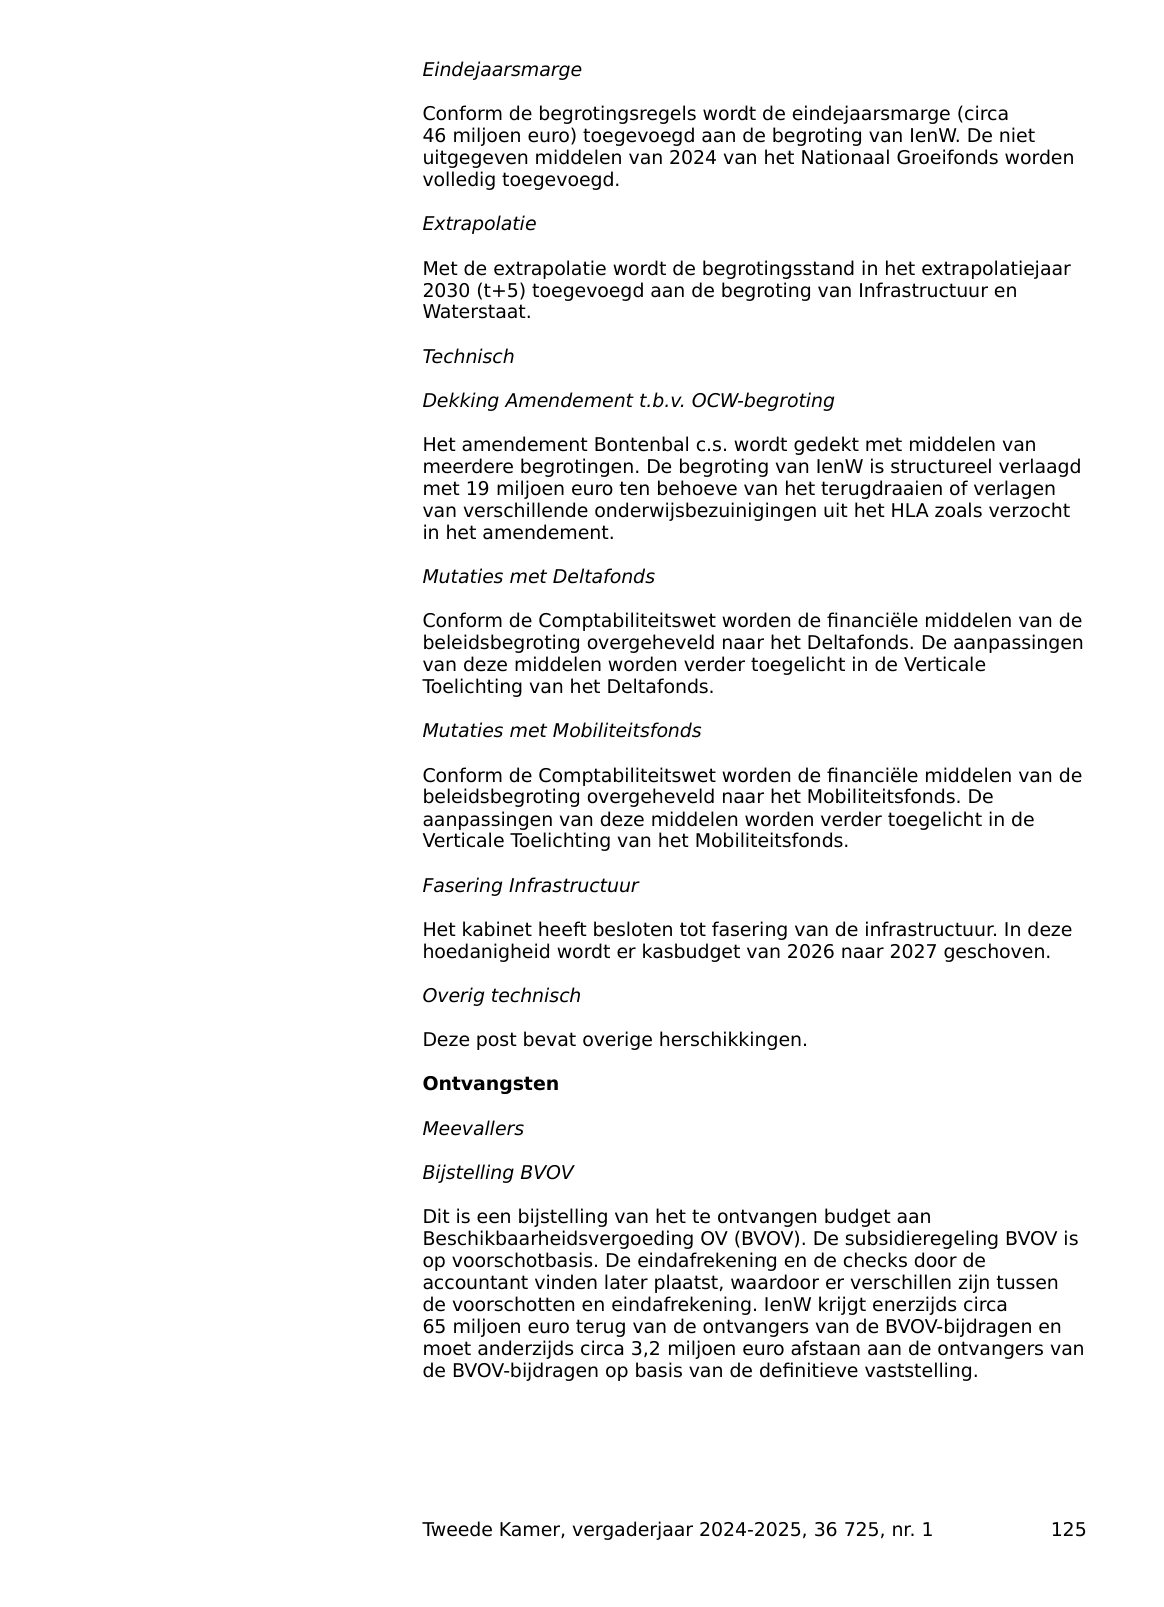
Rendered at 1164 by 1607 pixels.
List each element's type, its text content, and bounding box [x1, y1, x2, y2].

text Het kabinet heeft besloten tot fasering van de infrastructuur. In deze hoedanigheid wordt er kasbudget van 2026 naar 2027 geschoven. [422, 919, 1087, 963]
subtitle Meevallers [422, 1117, 1087, 1139]
subtitle Eindejaarsmarge [422, 59, 1087, 81]
subtitle Extrapolatie [422, 213, 1087, 235]
text Conform de Comptabiliteitswet worden de financiële middelen van de beleidsbegroting overgeheveld naar het Deltafonds. De aanpassingen van deze middelen worden verder toegelicht in de Verticale Toelichting van het Deltafonds. [422, 610, 1087, 698]
subtitle Technisch [422, 346, 1087, 368]
subtitle Dekking Amendement t.b.v. OCW-begroting [422, 390, 1087, 412]
text Dit is een bijstelling van het te ontvangen budget aan Beschikbaarheidsvergoeding OV (BVOV). De subsidieregeling BVOV is op voorschotbasis. De eindafrekening en de checks door de accountant vinden later plaatst, waardoor er verschillen zijn tussen de voorschotten en eindafrekening. IenW krijgt enerzijds circa 65 miljoen euro terug van de ontvangers van de BVOV-bijdragen en moet anderzijds circa 3,2 miljoen euro afstaan aan de ontvangers van de BVOV-bijdragen op basis van de definitieve vaststelling. [422, 1206, 1087, 1382]
text Conform de begrotingsregels wordt de eindejaarsmarge (circa 46 miljoen euro) toegevoegd aan de begroting van IenW. De niet uitgegeven middelen van 2024 van het Nationaal Groeifonds worden volledig toegevoegd. [422, 103, 1087, 191]
subtitle Mutaties met Mobiliteitsfonds [422, 720, 1087, 742]
text Met de extrapolatie wordt de begrotingsstand in het extrapolatiejaar 2030 (t+5) toegevoegd aan de begroting van Infrastructuur en Waterstaat. [422, 257, 1087, 323]
text Deze post bevat overige herschikkingen. [422, 1029, 1087, 1051]
subtitle Ontvangsten [422, 1073, 1087, 1095]
text Het amendement Bontenbal c.s. wordt gedekt met middelen van meerdere begrotingen. De begroting van IenW is structureel verlaagd met 19 miljoen euro ten behoeve van het terugdraaien of verlagen van verschillende onderwijsbezuinigingen uit het HLA zoals verzocht in het amendement. [422, 434, 1087, 544]
subtitle Fasering Infrastructuur [422, 874, 1087, 897]
subtitle Overig technisch [422, 985, 1087, 1007]
subtitle Mutaties met Deltafonds [422, 566, 1087, 588]
subtitle Bijstelling BVOV [422, 1162, 1087, 1183]
text Conform de Comptabiliteitswet worden de financiële middelen van de beleidsbegroting overgeheveld naar het Mobiliteitsfonds. De aanpassingen van deze middelen worden verder toegelicht in de Verticale Toelichting van het Mobiliteitsfonds. [422, 764, 1087, 852]
